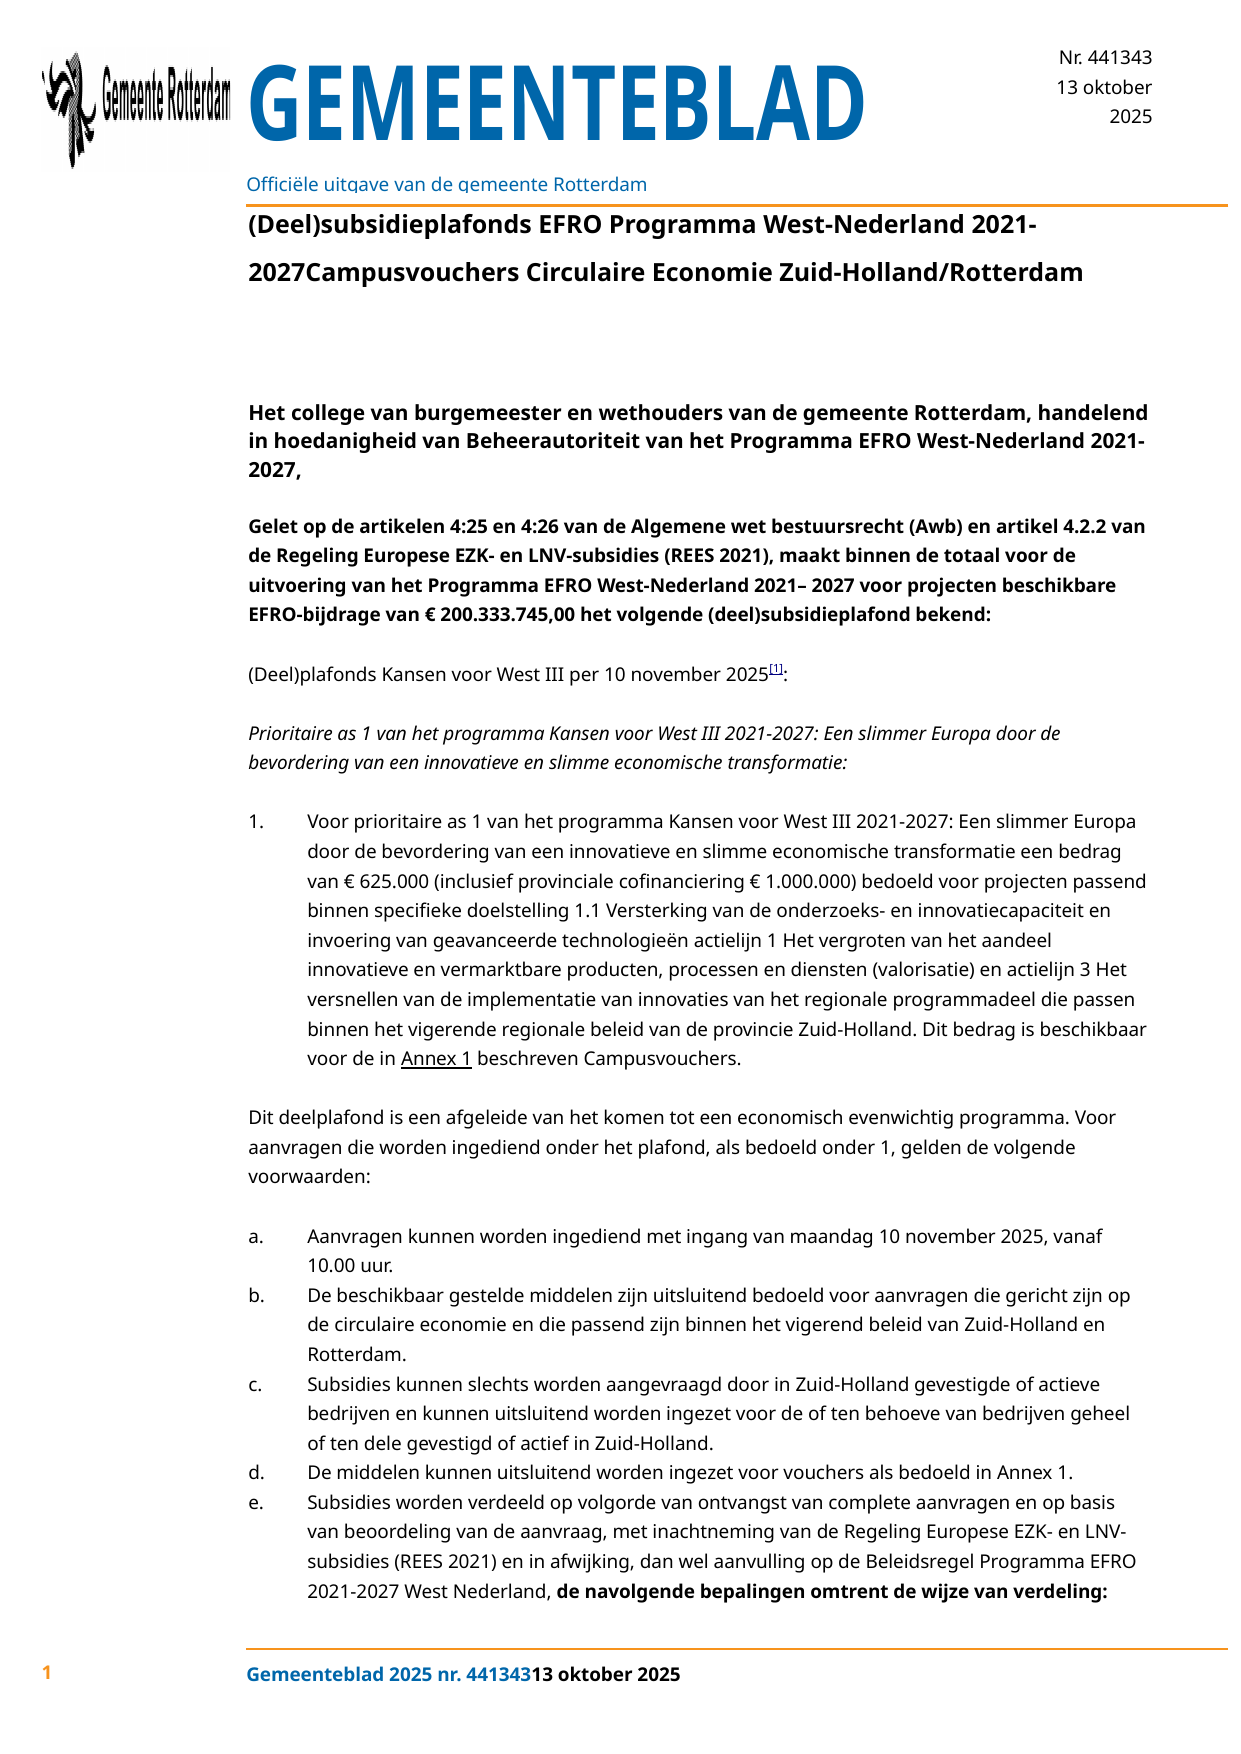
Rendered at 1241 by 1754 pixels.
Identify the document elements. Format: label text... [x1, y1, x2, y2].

list Subsidies worden verdeeld op volgorde van ontvangst van complete aanvragen en op basis van beoordeling van de aanvraag, met inachtneming van de Regeling Europese EZK- en LNV-subsidies (REES 2021) en in afwijking, dan wel aanvulling op de Beleidsregel Programma EFRO 2021-2027 West Nederland, de navolgende bepalingen omtrent de wijze van verdeling: [248, 1489, 1152, 1603]
text (Deel)plafonds Kansen voor West III per 10 november 2025[1]: [248, 661, 1152, 686]
list Subsidies kunnen slechts worden aangevraagd door in Zuid-Holland gevestigde of actieve bedrijven en kunnen uitsluitend worden ingezet voor de of ten behoeve van bedrijven geheel of ten dele gevestigd of actief in Zuid-Holland. [248, 1371, 1152, 1456]
picture [41, 47, 231, 172]
list Aanvragen kunnen worden ingediend met ingang van maandag 10 november 2025, vanaf 10.00 uur. [248, 1223, 1152, 1278]
list De middelen kunnen uitsluitend worden ingezet voor vouchers als bedoeld in Annex 1. [248, 1459, 1152, 1485]
text Dit deelplafond is een afgeleide van het komen tot een economisch evenwichtig programma. Voor aanvragen die worden ingediend onder het plafond, als bedoeld onder 1, gelden de volgende voorwaarden: [248, 1104, 1152, 1189]
text Prioritaire as 1 van het programma Kansen voor West III 2021-2027: Een slimmer Europa door de bevordering van een innovatieve en slimme economische transformatie: [248, 720, 1152, 775]
text (Deel)subsidieplafonds EFRO Programma West-Nederland 2021-2027Campusvouchers Circulaire Economie Zuid-Holland/Rotterdam [248, 207, 1152, 288]
list Voor prioritaire as 1 van het programma Kansen voor West III 2021-2027: Een slimmer Europa door de bevordering van een innovatieve en slimme economische transformatie een bedrag van € 625.000 (inclusief provinciale cofinanciering € 1.000.000) bedoeld voor projecten passend binnen specifieke doelstelling 1.1 Versterking van de onderzoeks- en innovatiecapaciteit en invoering van geavanceerde technologieën actielijn 1 Het vergroten van het aandeel innovatieve en vermarktbare producten, processen en diensten (valorisatie) en actielijn 3 Het versnellen van de implementatie van innovaties van het regionale programmadeel die passen binnen het vigerende regionale beleid van de provincie Zuid-Holland. Dit bedrag is beschikbaar voor de in Annex 1 beschreven Campusvouchers. [248, 809, 1152, 1071]
list De beschikbaar gestelde middelen zijn uitsluitend bedoeld voor aanvragen die gericht zijn op de circulaire economie en die passend zijn binnen het vigerend beleid van Zuid-Holland en Rotterdam. [248, 1282, 1152, 1367]
text Gelet op de artikelen 4:25 en 4:26 van de Algemene wet bestuursrecht (Awb) en artikel 4.2.2 van de Regeling Europese EZK- en LNV-subsidies (REES 2021), maakt binnen de totaal voor de uitvoering van het Programma EFRO West-Nederland 2021– 2027 voor projecten beschikbare EFRO-bijdrage van € 200.333.745,00 het volgende (deel)subsidieplafond bekend: [248, 513, 1152, 627]
text Het college van burgemeester en wethouders van de gemeente Rotterdam, handelend in hoedanigheid van Beheerautoriteit van het Programma EFRO West-Nederland 2021-2027, [248, 398, 1152, 483]
